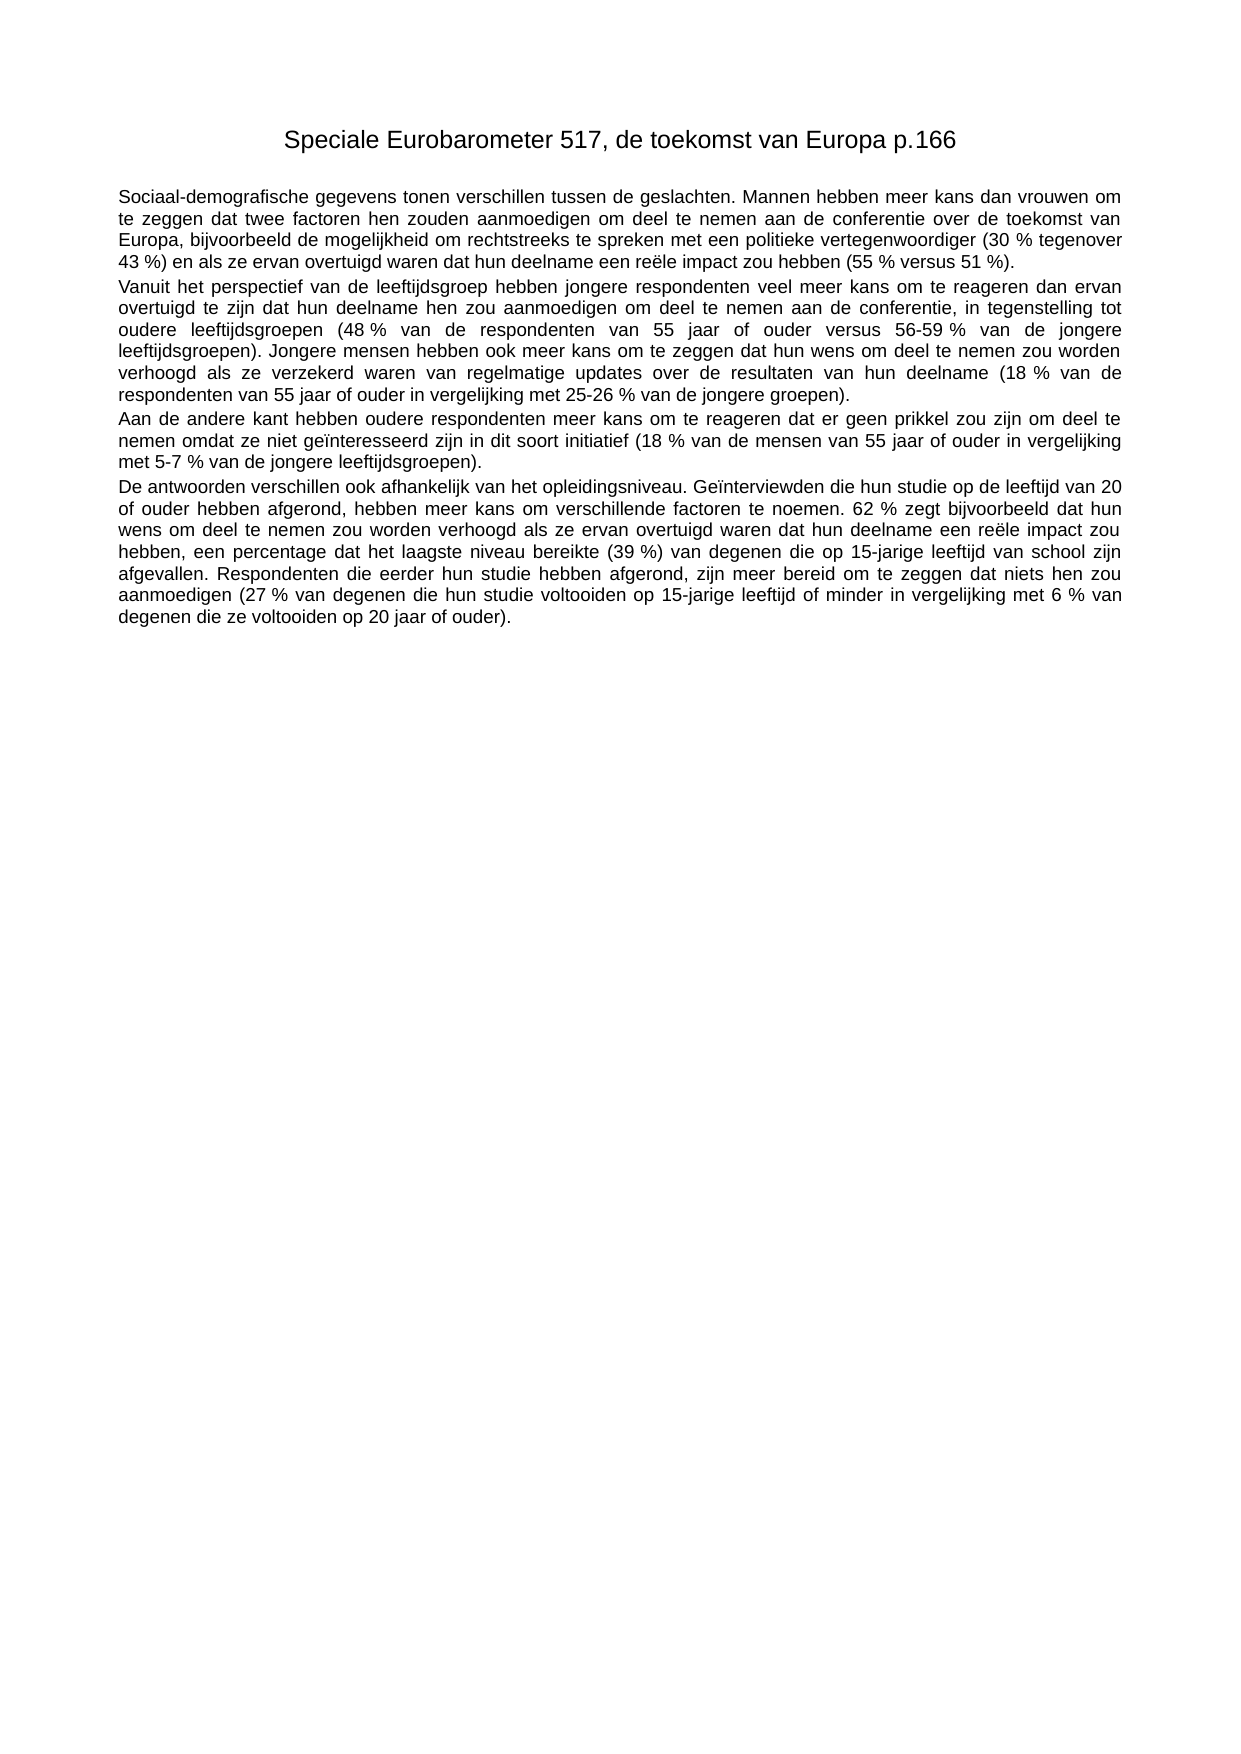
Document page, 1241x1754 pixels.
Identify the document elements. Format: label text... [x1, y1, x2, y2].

text De antwoorden verschillen ook afhankelijk van het opleidingsniveau. Geïnterviewden die hun studie op de leeftijd van 20 of ouder hebben afgerond, hebben meer kans om verschillende factoren te noemen. 62 % zegt bijvoorbeeld dat hun wens om deel te nemen zou worden verhoogd als ze ervan overtuigd waren dat hun deelname een reële impact zou hebben, een percentage dat het laagste niveau bereikte (39 %) van degenen die op 15-jarige leeftijd van school zijn afgevallen. Respondenten die eerder hun studie hebben afgerond, zijn meer bereid om te zeggen dat niets hen zou aanmoedigen (27 % van degenen die hun studie voltooiden op 15-jarige leeftijd of minder in vergelijking met 6 % van degenen die ze voltooiden op 20 jaar of ouder). [118, 476, 1122, 627]
text Sociaal-demografische gegevens tonen verschillen tussen de geslachten. Mannen hebben meer kans dan vrouwen om te zeggen dat twee factoren hen zouden aanmoedigen om deel te nemen aan de conferentie over de toekomst van Europa, bijvoorbeeld de mogelijkheid om rechtstreeks te spreken met een politieke vertegenwoordiger (30 % tegenover 43 %) en als ze ervan overtuigd waren dat hun deelname een reële impact zou hebben (55 % versus 51 %). [118, 186, 1122, 272]
text Aan de andere kant hebben oudere respondenten meer kans om te reageren dat er geen prikkel zou zijn om deel te nemen omdat ze niet geïnteresseerd zijn in dit soort initiatief (18 % van de mensen van 55 jaar of ouder in vergelijking met 5-7 % van de jongere leeftijdsgroepen). [118, 408, 1122, 473]
text Vanuit het perspectief van de leeftijdsgroep hebben jongere respondenten veel meer kans om te reageren dan ervan overtuigd te zijn dat hun deelname hen zou aanmoedigen om deel te nemen aan de conferentie, in tegenstelling tot oudere leeftijdsgroepen (48 % van de respondenten van 55 jaar of ouder versus 56-59 % van de jongere leeftijdsgroepen). Jongere mensen hebben ook meer kans om te zeggen dat hun wens om deel te nemen zou worden verhoogd als ze verzekerd waren van regelmatige updates over de resultaten van hun deelname (18 % van de respondenten van 55 jaar of ouder in vergelijking met 25-26 % van de jongere groepen). [118, 276, 1122, 405]
